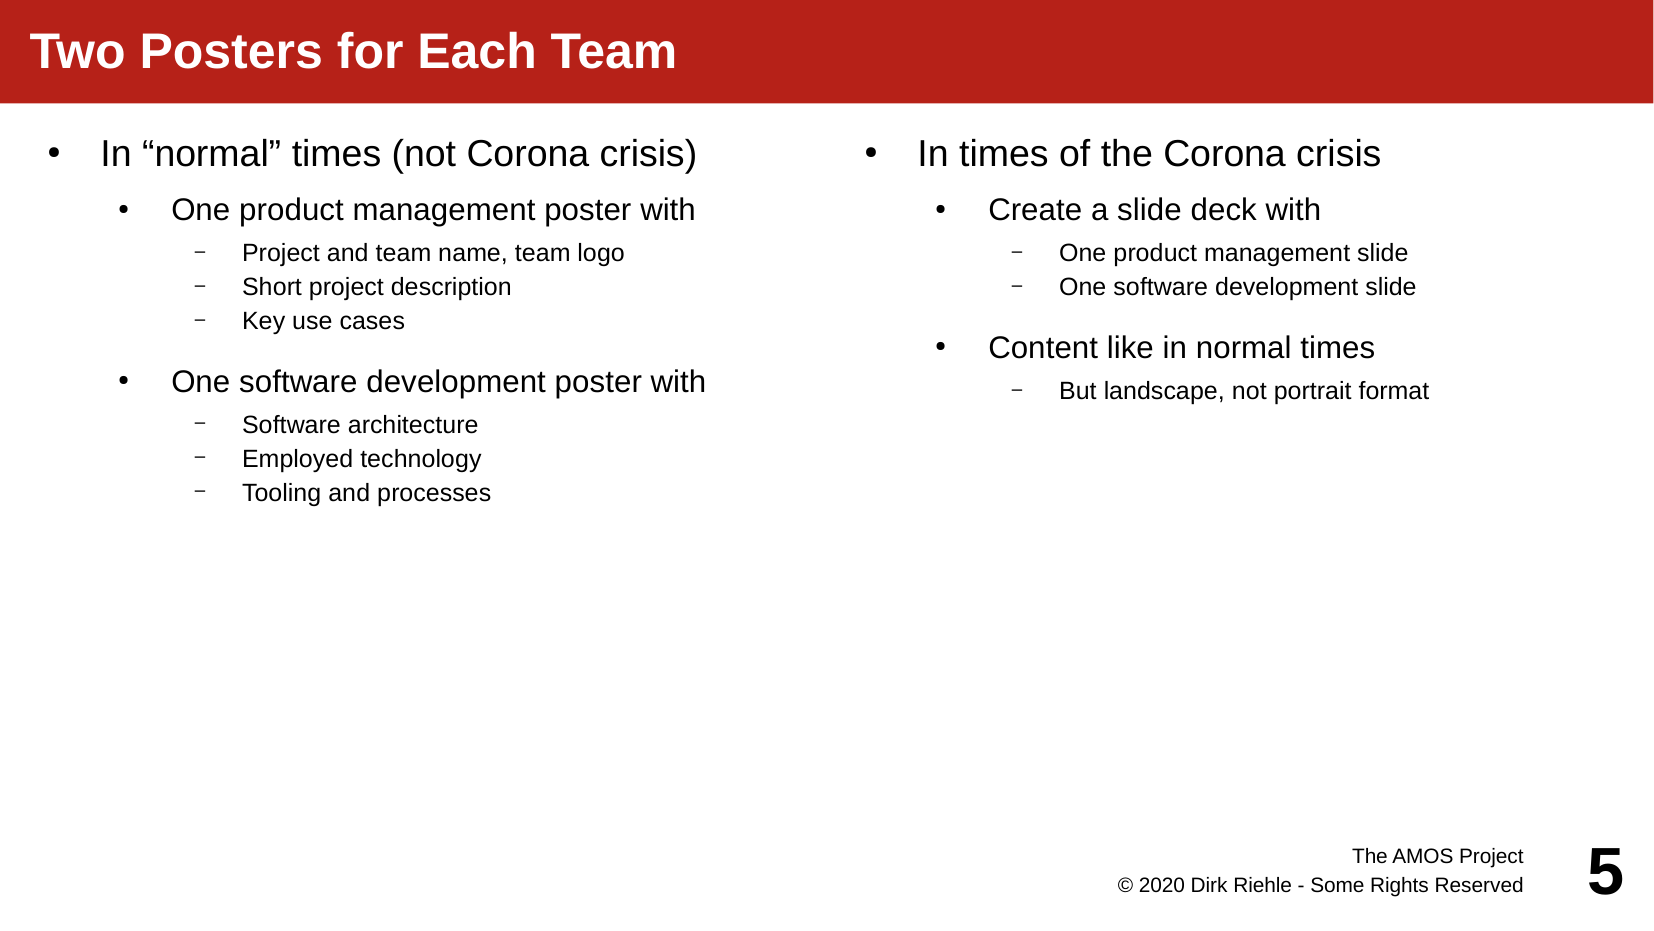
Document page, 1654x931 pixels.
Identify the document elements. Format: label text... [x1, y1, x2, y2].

list In times of the Corona crisis Create a slide deck with One product management slide One software development slide Content like in normal times But landscape, not portrait format [846, 132, 1625, 798]
list In “normal” times (not Corona crisis) One product management poster with Project and team name, team logo Short project description Key use cases One software development poster with Software architecture Employed technology Tooling and processes [29, 132, 808, 798]
title Two Posters for Each Team [0, 0, 1654, 104]
